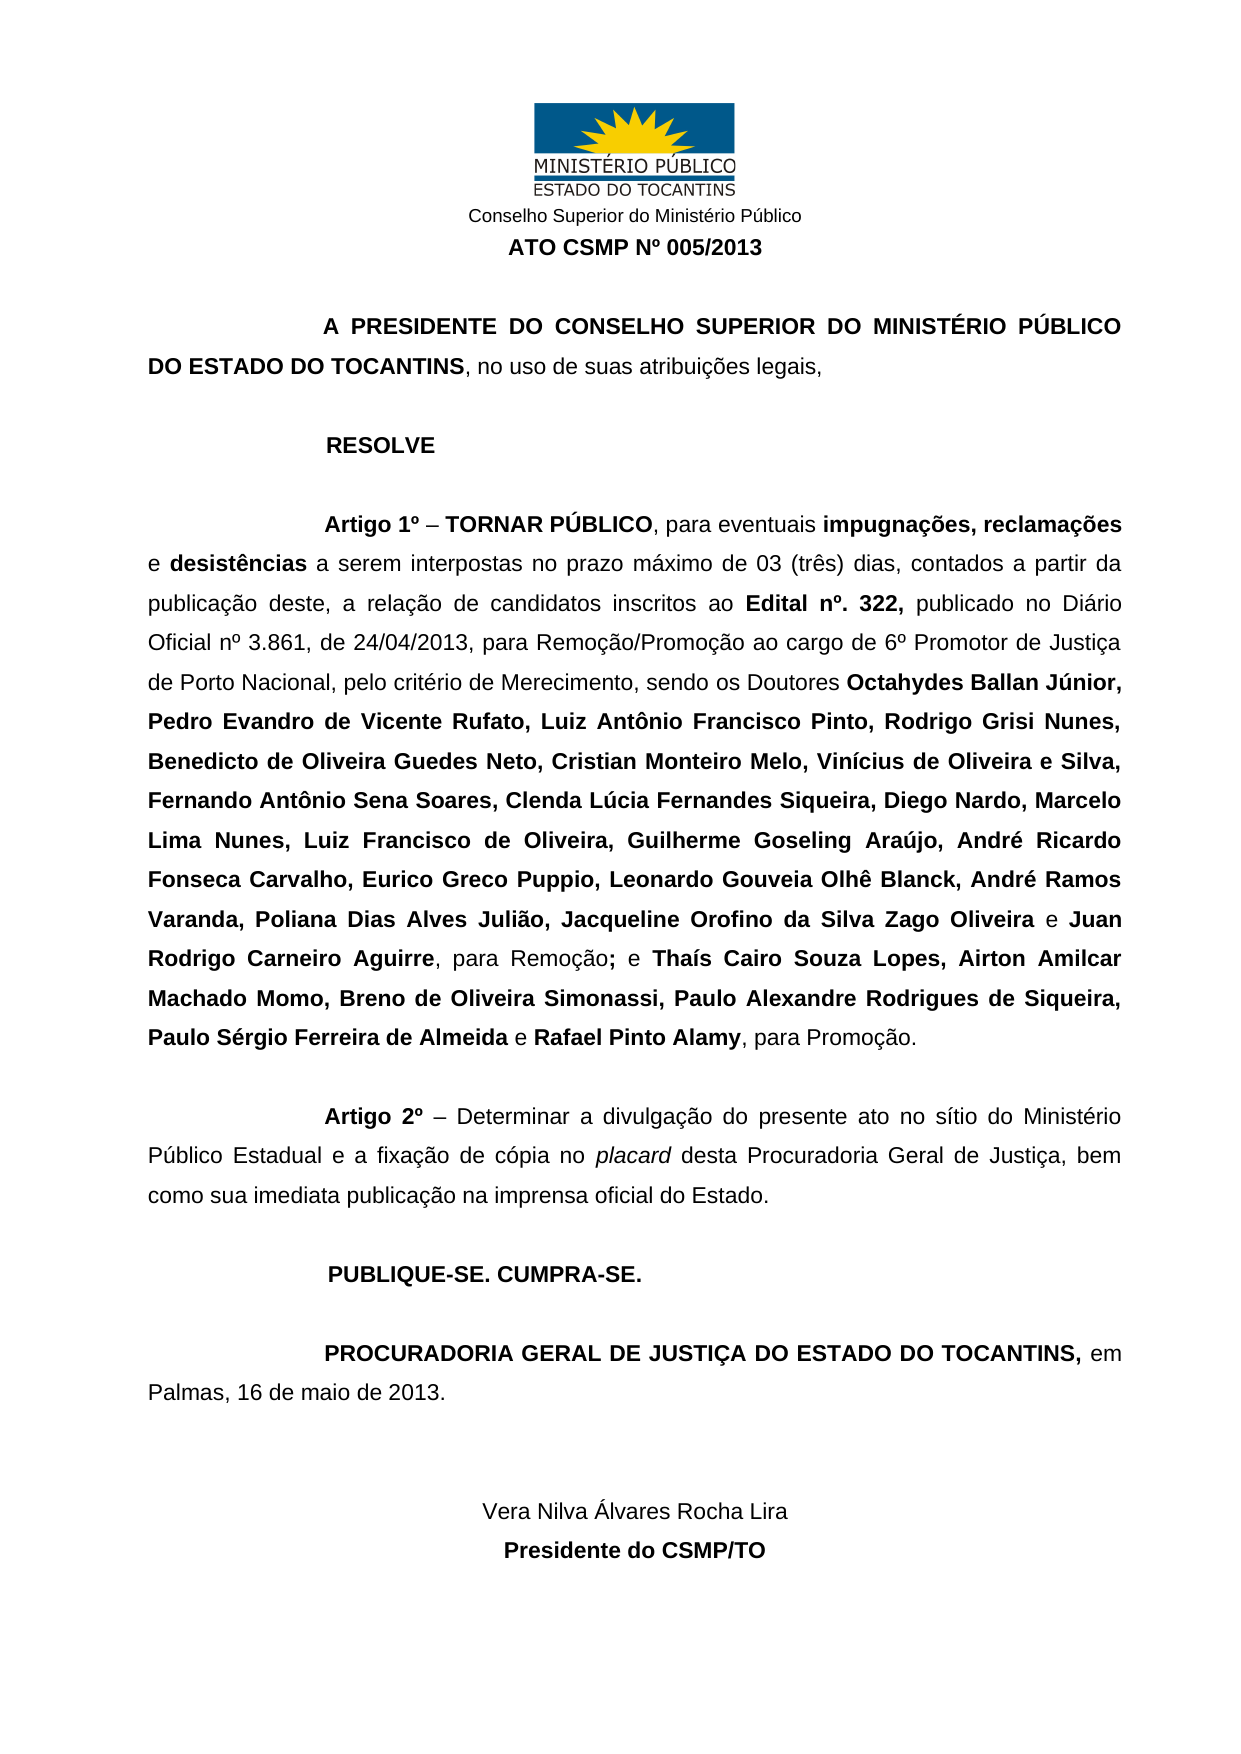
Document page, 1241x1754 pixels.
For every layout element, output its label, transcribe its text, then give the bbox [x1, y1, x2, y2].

subtitle ATO CSMP Nº 005/2013 [148, 234, 1122, 261]
text A PRESIDENTE DO CONSELHO SUPERIOR DO MINISTÉRIO PÚBLICO DO ESTADO DO TOCANTINS, no uso de suas atribuições legais, [148, 313, 1122, 379]
text Artigo 2º – Determinar a divulgação do presente ato no sítio do Ministério Público Estadual e a fixação de cópia no placard desta Procuradoria Geral de Justiça, bem como sua imediata publicação na imprensa oficial do Estado. [148, 1103, 1122, 1208]
subtitle PUBLIQUE-SE. CUMPRA-SE. [148, 1261, 1122, 1287]
subtitle RESOLVE [148, 432, 1122, 458]
picture [534, 103, 736, 196]
text PROCURADORIA GERAL DE JUSTIÇA DO ESTADO DO TOCANTINS, em Palmas, 16 de maio de 2013. [148, 1340, 1122, 1406]
text Artigo 1º – TORNAR PÚBLICO, para eventuais impugnações, reclamações e desistências a serem interpostas no prazo máximo de 03 (três) dias, contados a partir da publicação deste, a relação de candidatos inscritos ao Edital nº. 322, publicado no Diário Oficial nº 3.861, de 24/04/2013, para Remoção/Promoção ao cargo de 6º Promotor de Justiça de Porto Nacional, pelo critério de Merecimento, sendo os Doutores Octahydes Ballan Júnior, Pedro Evandro de Vicente Rufato, Luiz Antônio Francisco Pinto, Rodrigo Grisi Nunes, Benedicto de Oliveira Guedes Neto, Cristian Monteiro Melo, Vinícius de Oliveira e Silva, Fernando Antônio Sena Soares, Clenda Lúcia Fernandes Siqueira, Diego Nardo, Marcelo Lima Nunes, Luiz Francisco de Oliveira, Guilherme Goseling Araújo, André Ricardo Fonseca Carvalho, Eurico Greco Puppio, Leonardo Gouveia Olhê Blanck, André Ramos Varanda, Poliana Dias Alves Julião, Jacqueline Orofino da Silva Zago Oliveira e Juan Rodrigo Carneiro Aguirre, para Remoção; e Thaís Cairo Souza Lopes, Airton Amilcar Machado Momo, Breno de Oliveira Simonassi, Paulo Alexandre Rodrigues de Siqueira, Paulo Sérgio Ferreira de Almeida e Rafael Pinto Alamy, para Promoção. [148, 511, 1122, 1050]
text Presidente do CSMP/TO [148, 1537, 1122, 1563]
subtitle Vera Nilva Álvares Rocha Lira [148, 1498, 1122, 1524]
